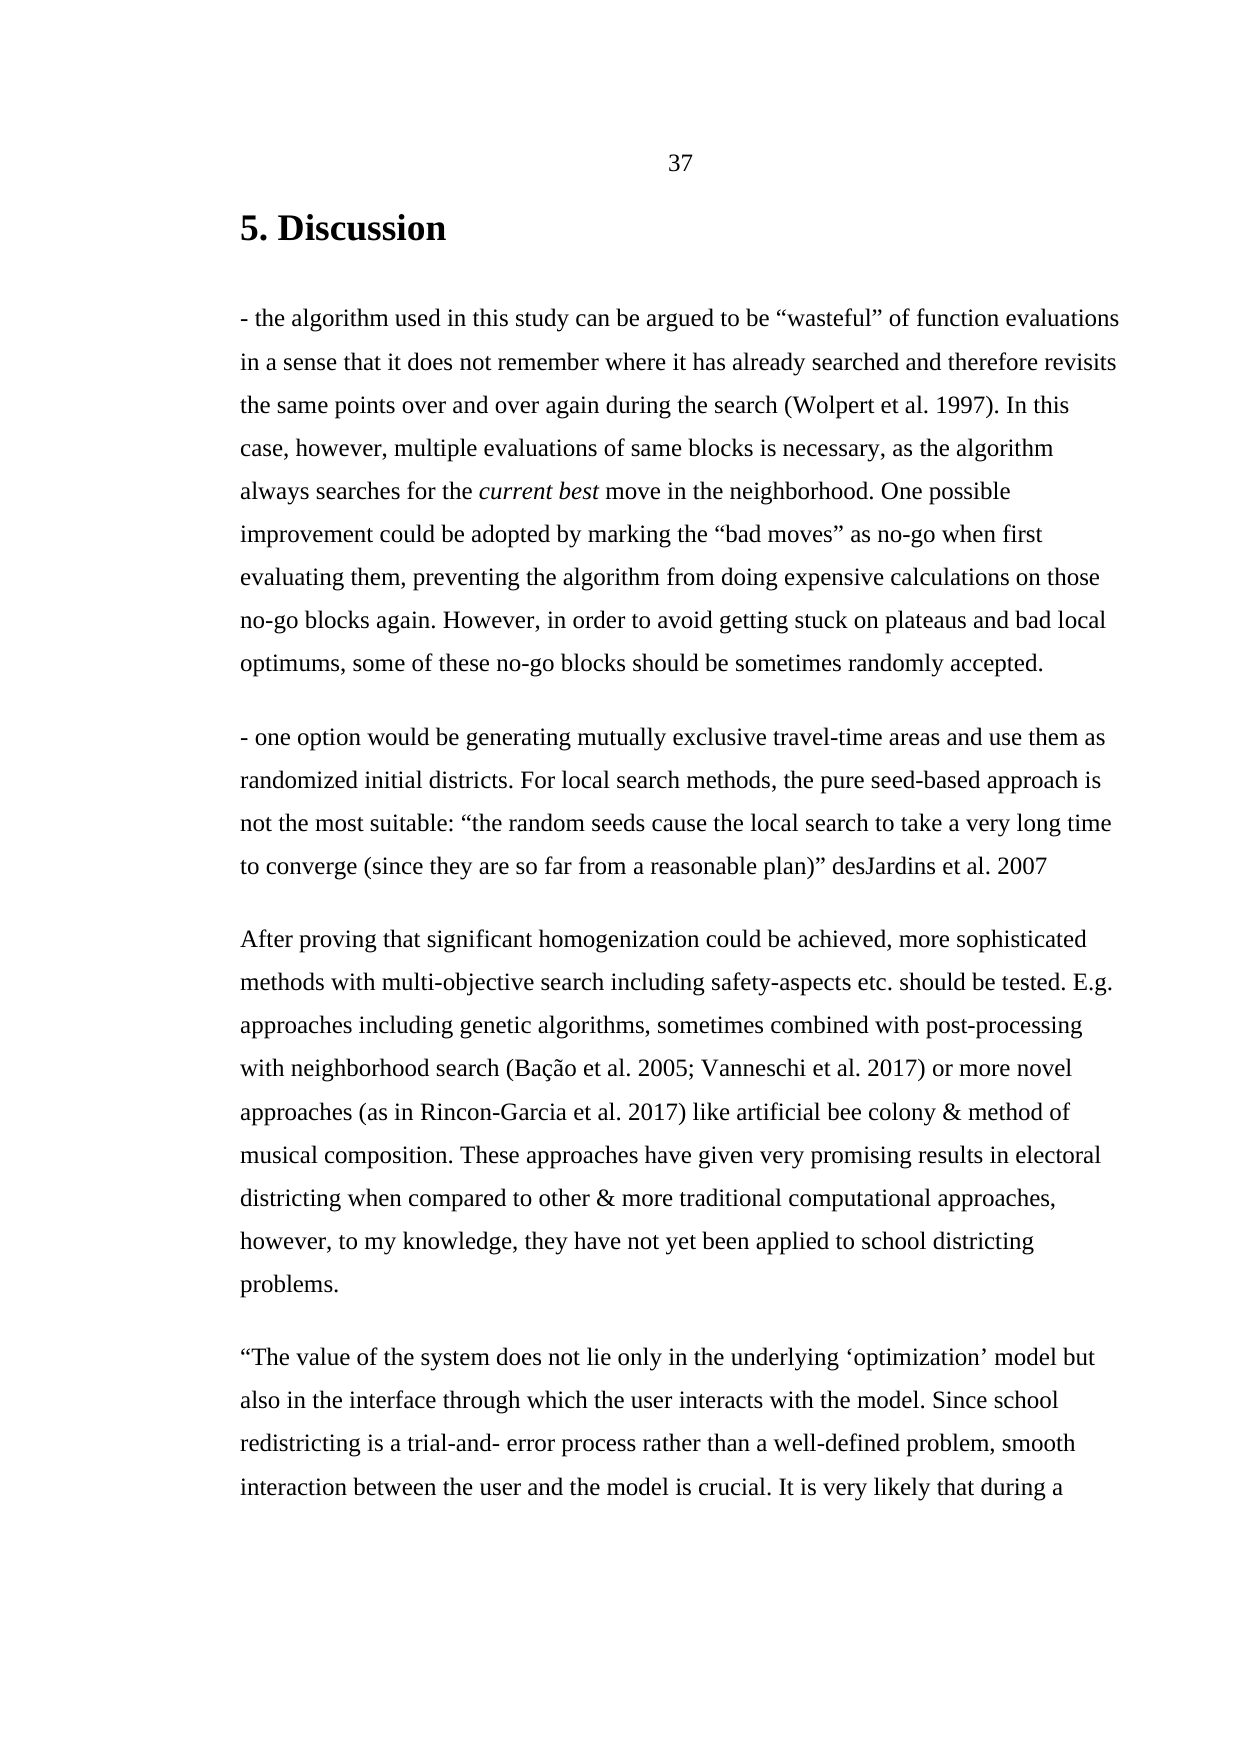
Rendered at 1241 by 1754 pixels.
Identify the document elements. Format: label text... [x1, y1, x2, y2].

text After proving that significant homogenization could be achieved, more sophisticated methods with multi-objective search including safety-aspects etc. should be tested. E.g. approaches including genetic algorithms, sometimes combined with post-processing with neighborhood search (Bação et al. 2005; Vanneschi et al. 2017) or more novel approaches (as in Rincon-Garcia et al. 2017) like artificial bee colony & method of musical composition. These approaches have given very promising results in electoral districting when compared to other & more traditional computational approaches, however, to my knowledge, they have not yet been applied to school districting problems. [240, 924, 1121, 1298]
text - the algorithm used in this study can be argued to be “wasteful” of function evaluations in a sense that it does not remember where it has already searched and therefore revisits the same points over and over again during the search (Wolpert et al. 1997). In this case, however, multiple evaluations of same blocks is necessary, as the algorithm always searches for the current best move in the neighborhood. One possible improvement could be adopted by marking the “bad moves” as no-go when first evaluating them, preventing the algorithm from doing expensive calculations on those no-go blocks again. However, in order to avoid getting stuck on plateaus and bad local optimums, some of these no-go blocks should be sometimes randomly accepted. [240, 303, 1121, 677]
text - one option would be generating mutually exclusive travel-time areas and use them as randomized initial districts. For local search methods, the pure seed-based approach is not the most suitable: “the random seeds cause the local search to take a very long time to converge (since they are so far from a reasonable plan)” desJardins et al. 2007 [240, 722, 1121, 880]
text “The value of the system does not lie only in the underlying ‘optimization’ model but also in the interface through which the user interacts with the model. Since school redistricting is a trial-and- error process rather than a well-defined problem, smooth interaction between the user and the model is crucial. It is very likely that during a [240, 1342, 1121, 1500]
subtitle 5. Discussion [240, 206, 1121, 249]
